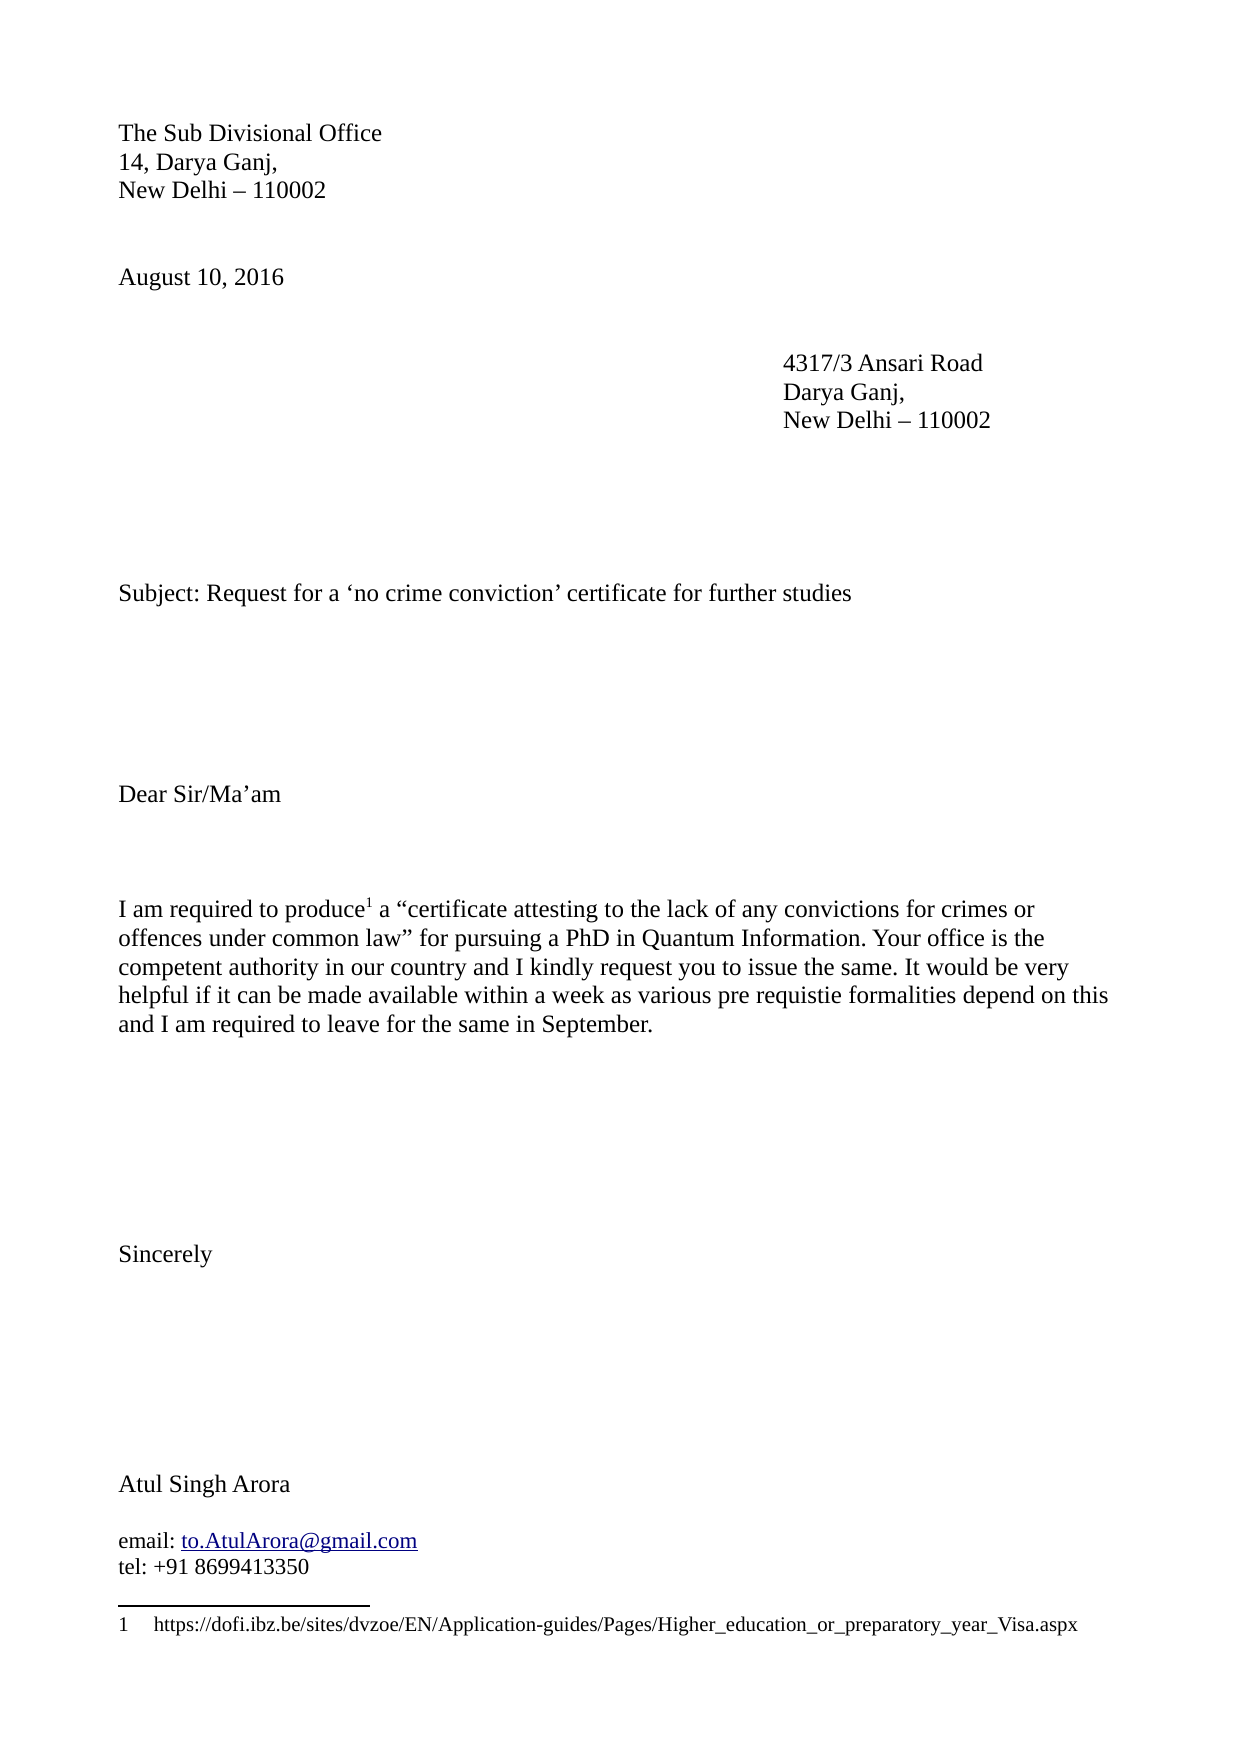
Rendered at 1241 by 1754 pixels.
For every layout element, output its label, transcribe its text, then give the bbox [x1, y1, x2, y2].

text Darya Ganj, [783, 377, 1122, 406]
text Subject: Request for a ‘no crime conviction’ certificate for further studies [118, 578, 1122, 607]
text email: to.AtulArora@gmail.com [118, 1527, 1122, 1553]
text August 10, 2016 [118, 262, 1122, 291]
text New Delhi – 110002 [118, 176, 1122, 204]
text I am required to produce a “certificate attesting to the lack of any convictions for crimes or offences under common law” for pursuing a PhD in Quantum Information. Your office is the competent authority in our country and I kindly request you to issue the same. It would be very helpful if it can be made available within a week as various pre requistie formalities depend on this and I am required to leave for the same in September. [118, 894, 1122, 1038]
text 14, Darya Ganj, [118, 147, 1122, 176]
text 4317/3 Ansari Road [783, 348, 1122, 377]
text New Delhi – 110002 [783, 406, 1122, 434]
text Dear Sir/Ma’am [118, 779, 1122, 808]
text Sincerely [118, 1239, 1122, 1268]
text https://dofi.ibz.be/sites/dvzoe/EN/Application-guides/Pages/Higher_education_or_preparatory_year_Visa.aspx [118, 1612, 1122, 1636]
text The Sub Divisional Office [118, 118, 1122, 147]
text tel: +91 8699413350 [118, 1553, 1122, 1579]
text Atul Singh Arora [118, 1469, 1122, 1498]
